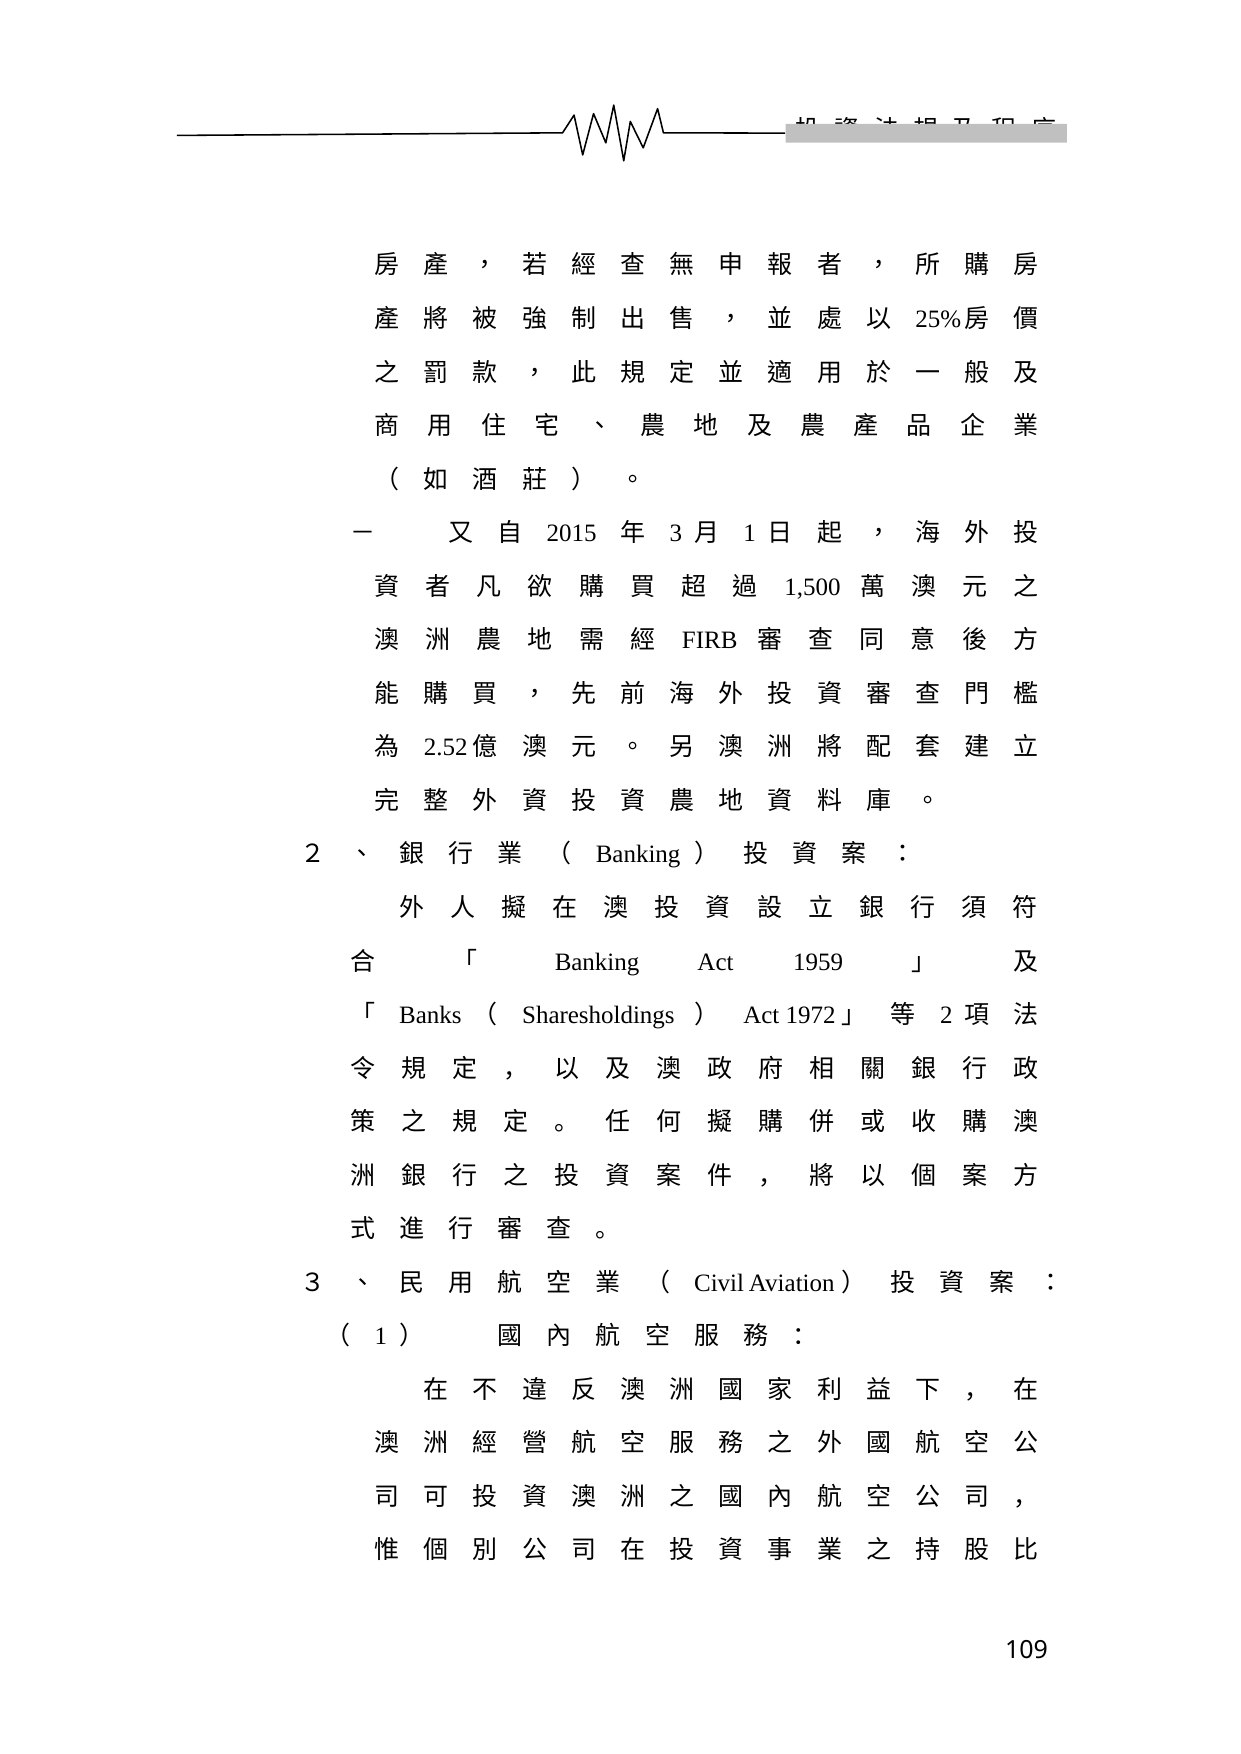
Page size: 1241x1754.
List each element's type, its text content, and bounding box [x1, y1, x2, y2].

text 在不違反澳洲國家利益下，在澳洲經營航空服務之外國航空公司可投資澳洲之國內航空公司，惟個別公司在投資事業之持股比 [362, 1361, 1063, 1575]
subtitle ２、銀行業（Banking）投資案： [276, 825, 1063, 879]
text － 又自2015年3月1日起，海外投資者凡欲購買超過1,500萬澳元之澳洲農地需經FIRB審查同意後方能購買，先前海外投資審查門檻為2.52億澳元。另澳洲將配套建立完整外資投資農地資料庫。 [325, 504, 1063, 825]
text （1） 國內航空服務： [301, 1307, 1063, 1361]
subtitle ３、民用航空業（Civil Aviation）投資案： [276, 1253, 1063, 1307]
text 外人擬在澳投資設立銀行須符合「Banking Act 1959」及「Banks（Sharesholdings）Act 1972」等2項法令規定，以及澳政府相關銀行政策之規定。任何擬購併或收購澳洲銀行之投資案件，將以個案方式進行審查。 [325, 879, 1063, 1253]
text 房產，若經查無申報者，所購房產將被強制出售，並處以25%房價之罰款，此規定並適用於一般及商用住宅、農地及農產品企業（如酒莊）。 [325, 236, 1063, 504]
